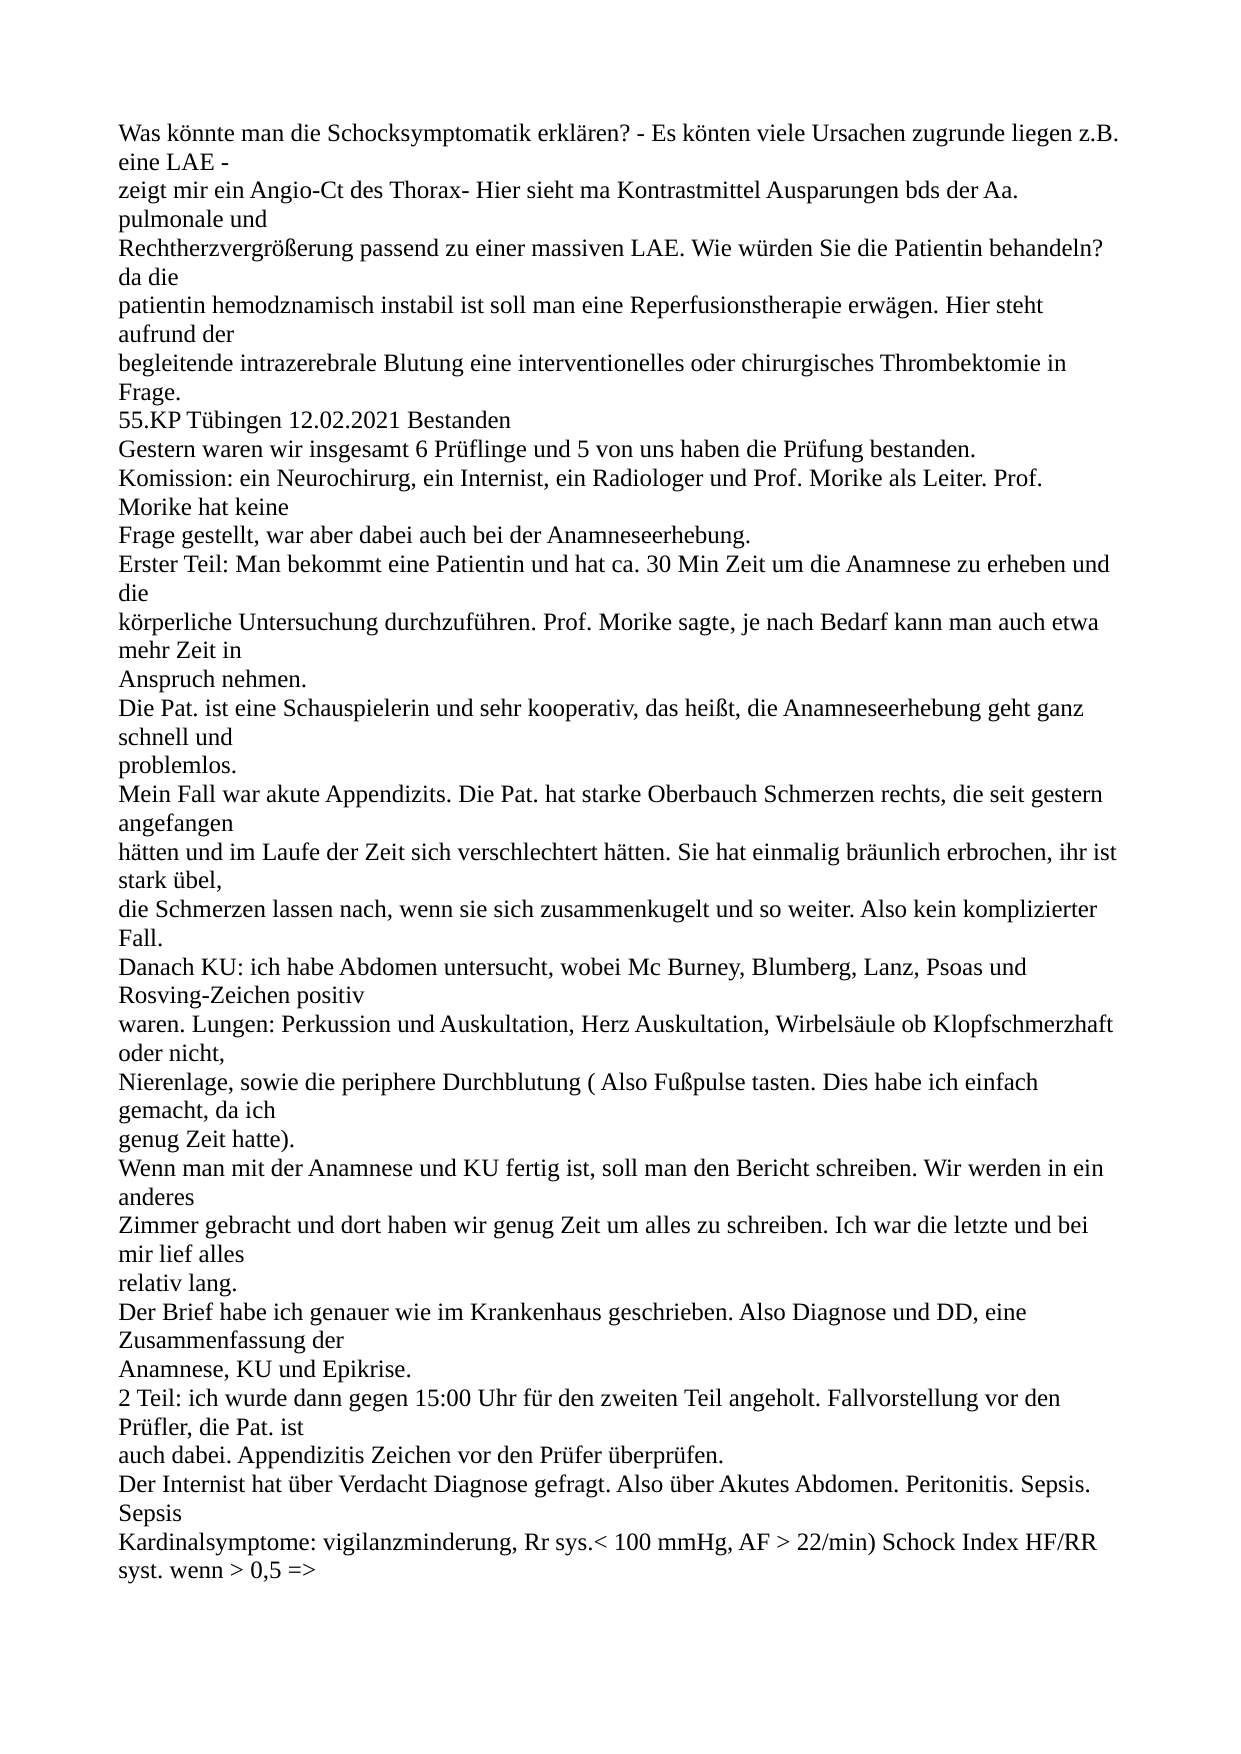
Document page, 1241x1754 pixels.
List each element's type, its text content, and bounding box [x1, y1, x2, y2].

text relativ lang. [118, 1268, 1122, 1297]
text Rechtherzvergrößerung passend zu einer massiven LAE. Wie würden Sie die Patientin behandeln? da die [118, 233, 1122, 291]
text hätten und im Laufe der Zeit sich verschlechtert hätten. Sie hat einmalig bräunlich erbrochen, ihr ist stark übel, [118, 837, 1122, 894]
text die Schmerzen lassen nach, wenn sie sich zusammenkugelt und so weiter. Also kein komplizierter Fall. [118, 894, 1122, 952]
text Kardinalsymptome: vigilanzminderung, Rr sys.< 100 mmHg, AF > 22/min) Schock Index HF/RR syst. wenn > 0,5 => [118, 1527, 1122, 1584]
text Was könnte man die Schocksymptomatik erklären? - Es könten viele Ursachen zugrunde liegen z.B. eine LAE - [118, 118, 1122, 176]
text 2 Teil: ich wurde dann gegen 15:00 Uhr für den zweiten Teil angeholt. Fallvorstellung vor den Prüfler, die Pat. ist [118, 1383, 1122, 1441]
text körperliche Untersuchung durchzuführen. Prof. Morike sagte, je nach Bedarf kann man auch etwa mehr Zeit in [118, 607, 1122, 664]
text Die Pat. ist eine Schauspielerin und sehr kooperativ, das heißt, die Anamneseerhebung geht ganz schnell und [118, 693, 1122, 751]
text Danach KU: ich habe Abdomen untersucht, wobei Mc Burney, Blumberg, Lanz, Psoas und Rosving-Zeichen positiv [118, 952, 1122, 1009]
text Zimmer gebracht und dort haben wir genug Zeit um alles zu schreiben. Ich war die letzte und bei mir lief alles [118, 1211, 1122, 1268]
text waren. Lungen: Perkussion und Auskultation, Herz Auskultation, Wirbelsäule ob Klopfschmerzhaft oder nicht, [118, 1009, 1122, 1067]
text 55.KP Tübingen 12.02.2021 Bestanden [118, 406, 1122, 434]
text Komission: ein Neurochirurg, ein Internist, ein Radiologer und Prof. Morike als Leiter. Prof. Morike hat keine [118, 463, 1122, 521]
text problemlos. [118, 751, 1122, 779]
text Anamnese, KU und Epikrise. [118, 1354, 1122, 1383]
text Frage gestellt, war aber dabei auch bei der Anamneseerhebung. [118, 521, 1122, 549]
text Nierenlage, sowie die periphere Durchblutung ( Also Fußpulse tasten. Dies habe ich einfach gemacht, da ich [118, 1067, 1122, 1124]
text Mein Fall war akute Appendizits. Die Pat. hat starke Oberbauch Schmerzen rechts, die seit gestern angefangen [118, 779, 1122, 837]
text auch dabei. Appendizitis Zeichen vor den Prüfer überprüfen. [118, 1441, 1122, 1469]
text Wenn man mit der Anamnese und KU fertig ist, soll man den Bericht schreiben. Wir werden in ein anderes [118, 1153, 1122, 1211]
text begleitende intrazerebrale Blutung eine interventionelles oder chirurgisches Thrombektomie in Frage. [118, 348, 1122, 406]
text Erster Teil: Man bekommt eine Patientin und hat ca. 30 Min Zeit um die Anamnese zu erheben und die [118, 549, 1122, 607]
text Gestern waren wir insgesamt 6 Prüflinge und 5 von uns haben die Prüfung bestanden. [118, 434, 1122, 463]
text patientin hemodznamisch instabil ist soll man eine Reperfusionstherapie erwägen. Hier steht aufrund der [118, 291, 1122, 348]
text zeigt mir ein Angio-Ct des Thorax- Hier sieht ma Kontrastmittel Ausparungen bds der Aa. pulmonale und [118, 176, 1122, 233]
text Anspruch nehmen. [118, 664, 1122, 693]
text Der Internist hat über Verdacht Diagnose gefragt. Also über Akutes Abdomen. Peritonitis. Sepsis. Sepsis [118, 1469, 1122, 1527]
text Der Brief habe ich genauer wie im Krankenhaus geschrieben. Also Diagnose und DD, eine Zusammenfassung der [118, 1297, 1122, 1354]
text genug Zeit hatte). [118, 1124, 1122, 1153]
